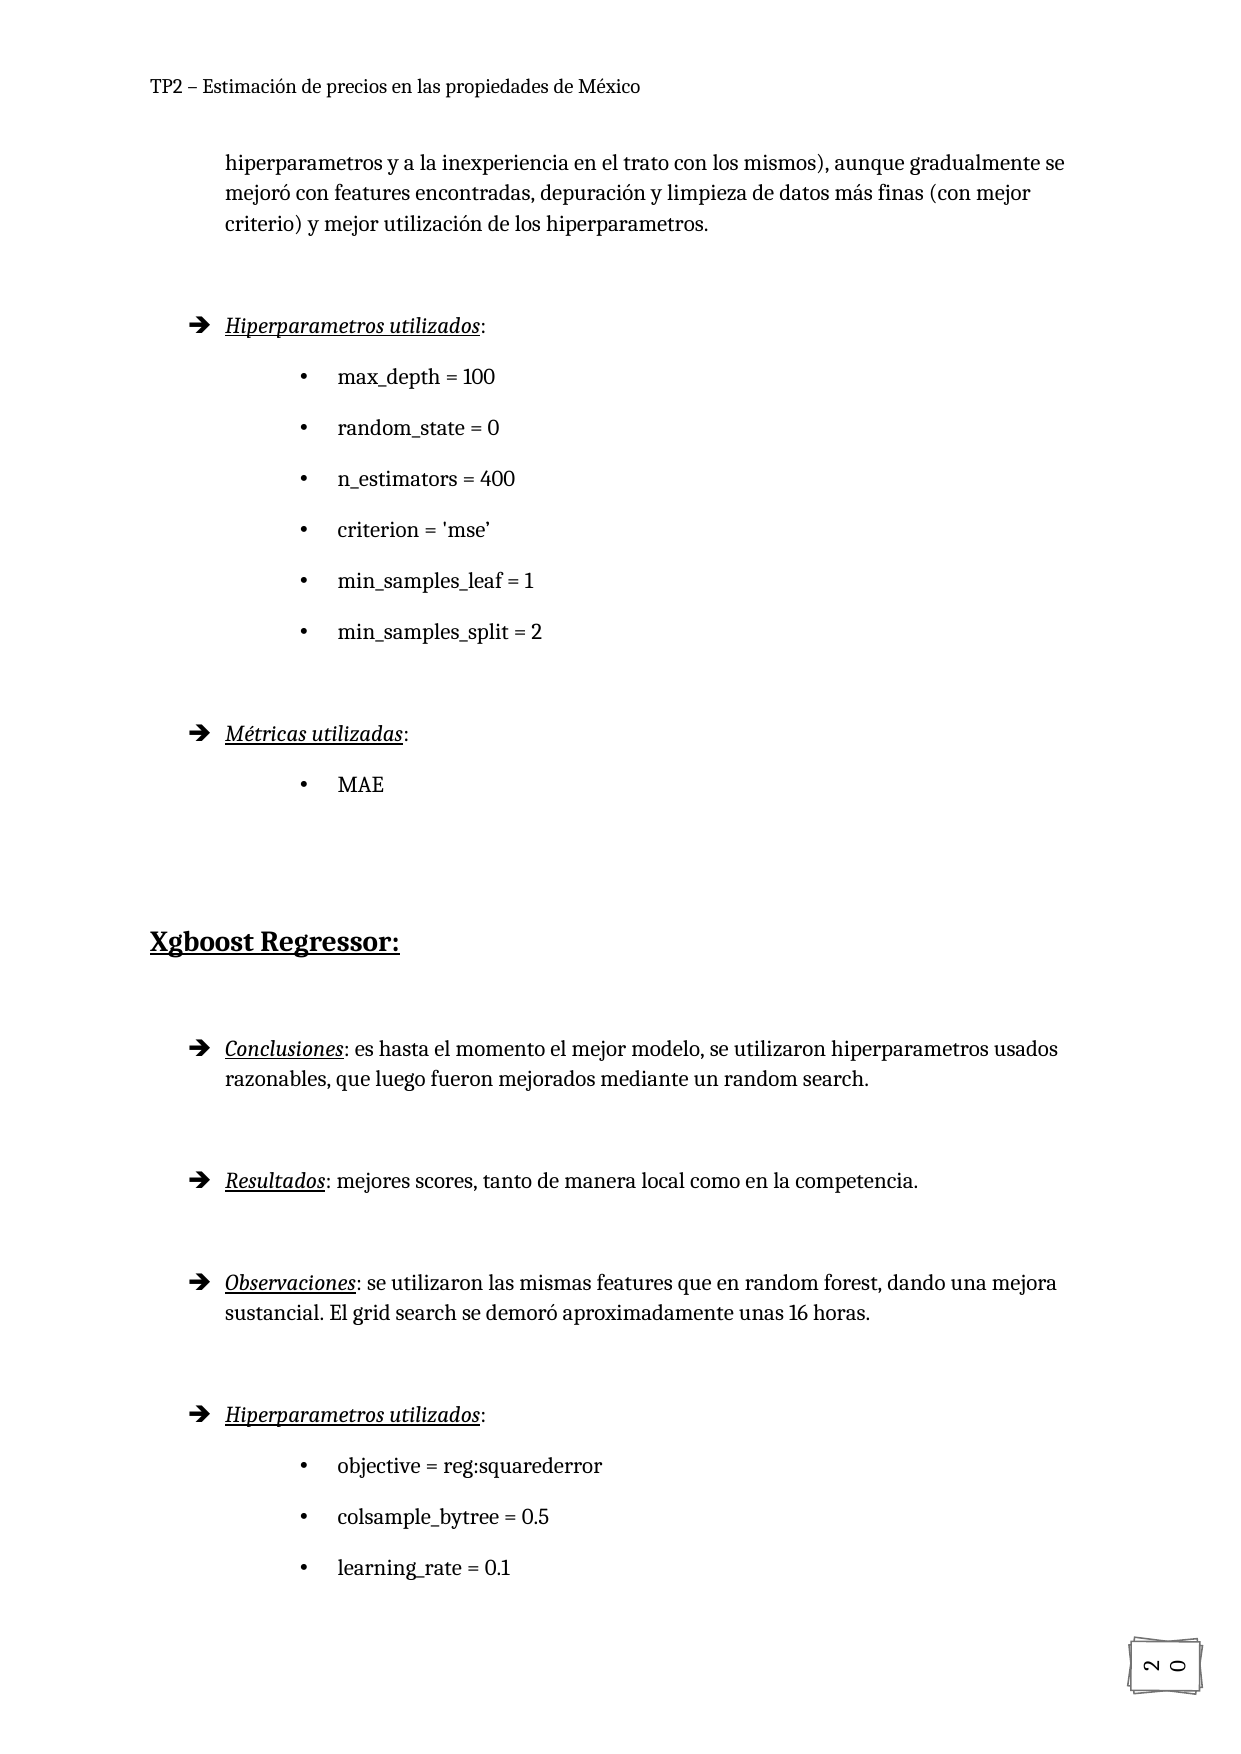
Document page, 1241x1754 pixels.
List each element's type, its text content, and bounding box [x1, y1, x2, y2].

list criterion = 'mse’ [300, 517, 1090, 543]
list min_samples_leaf = 1 [300, 568, 1090, 594]
list objective = reg:squarederror [300, 1453, 1090, 1479]
list learning_rate = 0.1 [300, 1555, 1090, 1582]
list max_depth = 100 [300, 363, 1090, 390]
list n_estimators = 400 [300, 466, 1090, 492]
list Observaciones: se utilizaron las mismas features que en random forest, dando una mejora sustancial. El grid search se demoró aproximadamente unas 16 horas. [187, 1270, 1090, 1326]
list min_samples_split = 2 [300, 619, 1090, 645]
list colsample_bytree = 0.5 [300, 1504, 1090, 1531]
list MAE [300, 772, 1090, 798]
list Métricas utilizadas: [187, 721, 1090, 747]
list Resultados: mejores scores, tanto de manera local como en la competencia. [187, 1168, 1090, 1194]
list hiperparametros y a la inexperiencia en el trato con los mismos), aunque gradualmente se mejoró con features encontradas, depuración y limpieza de datos más finas (con mejor criterio) y mejor utilización de los hiperparametros. [187, 150, 1090, 237]
list Conclusiones: es hasta el momento el mejor modelo, se utilizaron hiperparametros usados razonables, que luego fueron mejorados mediante un random search. [187, 1035, 1090, 1092]
list Hiperparametros utilizados: [187, 1402, 1090, 1428]
list random_state = 0 [300, 414, 1090, 441]
text Xgboost Regressor: [150, 925, 1090, 958]
list Hiperparametros utilizados: [187, 312, 1090, 339]
